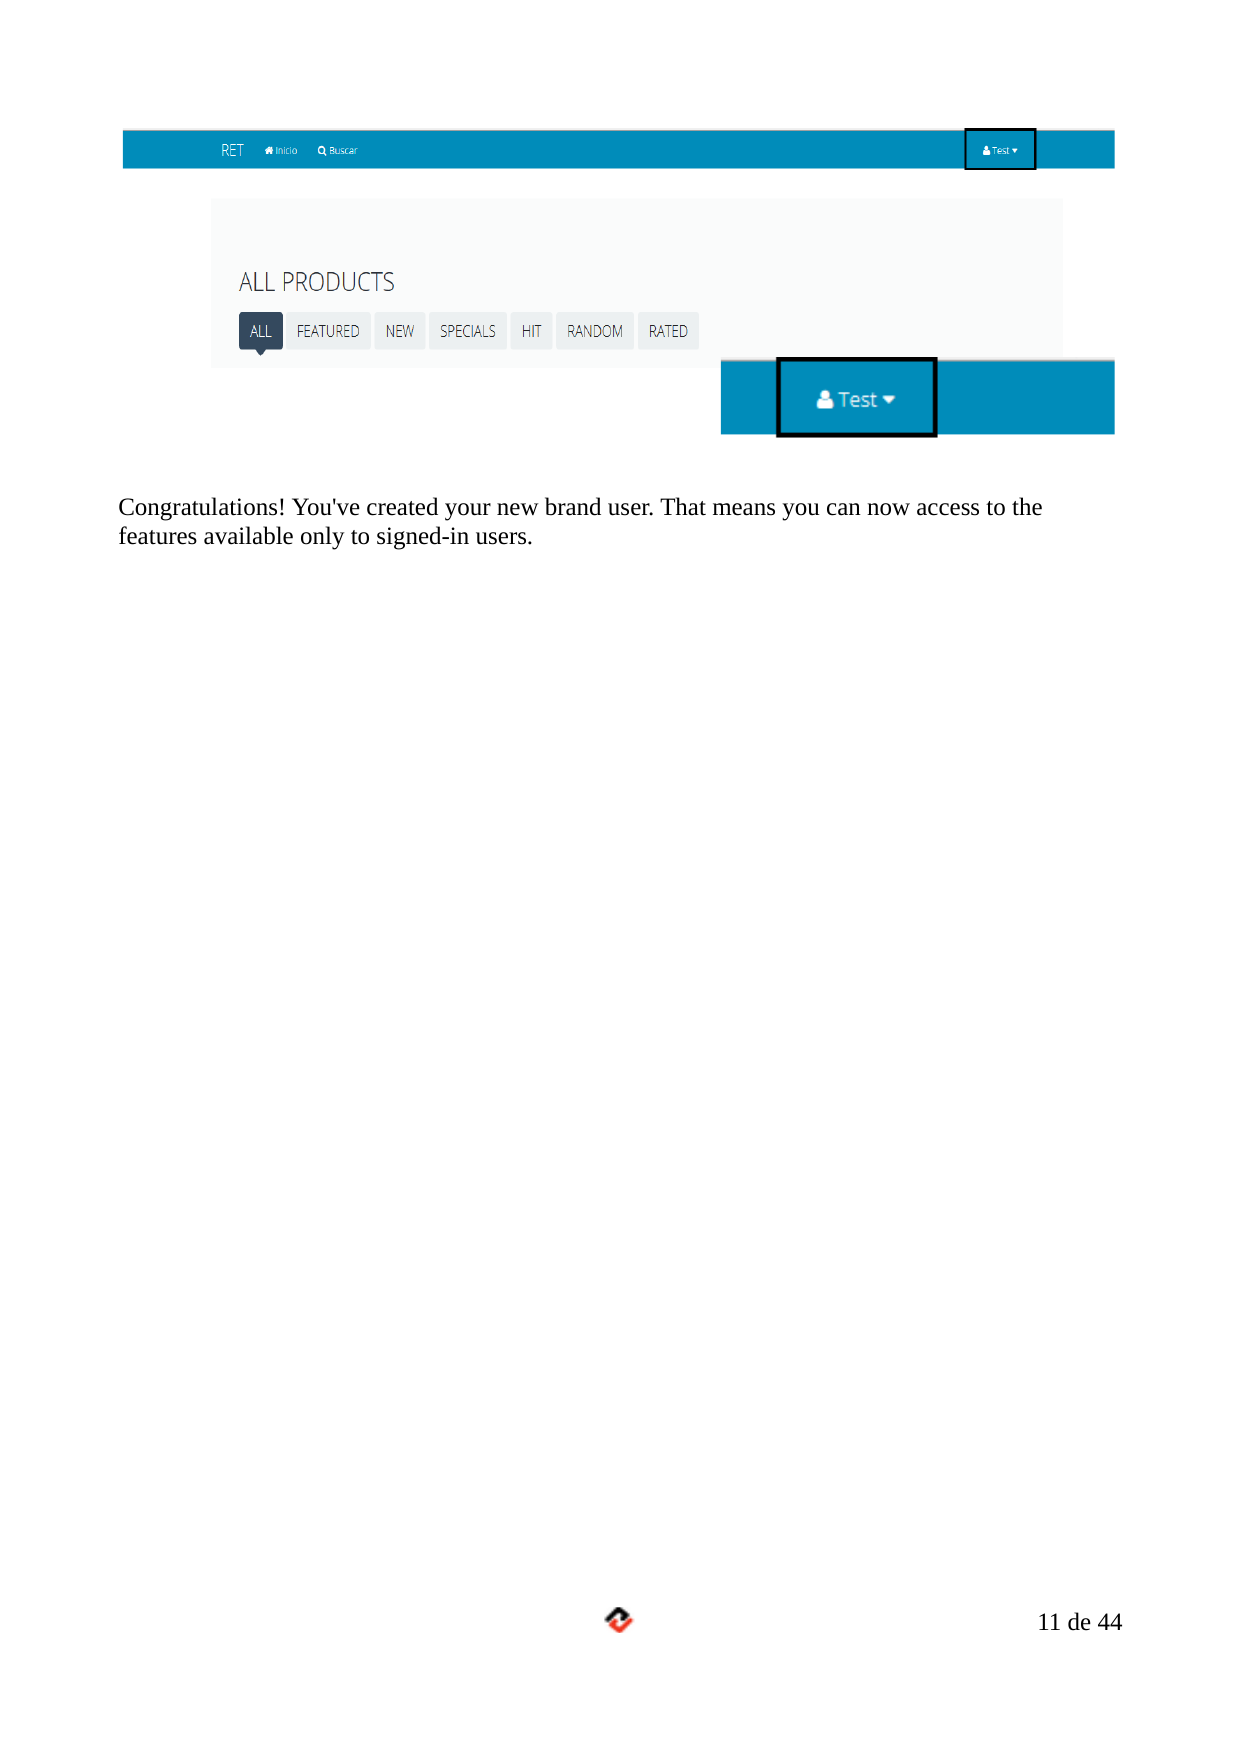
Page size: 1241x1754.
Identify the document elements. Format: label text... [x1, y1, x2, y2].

text Congratulations! You've created your new brand user. That means you can now access to the features available only to signed-in users. [118, 492, 1122, 550]
